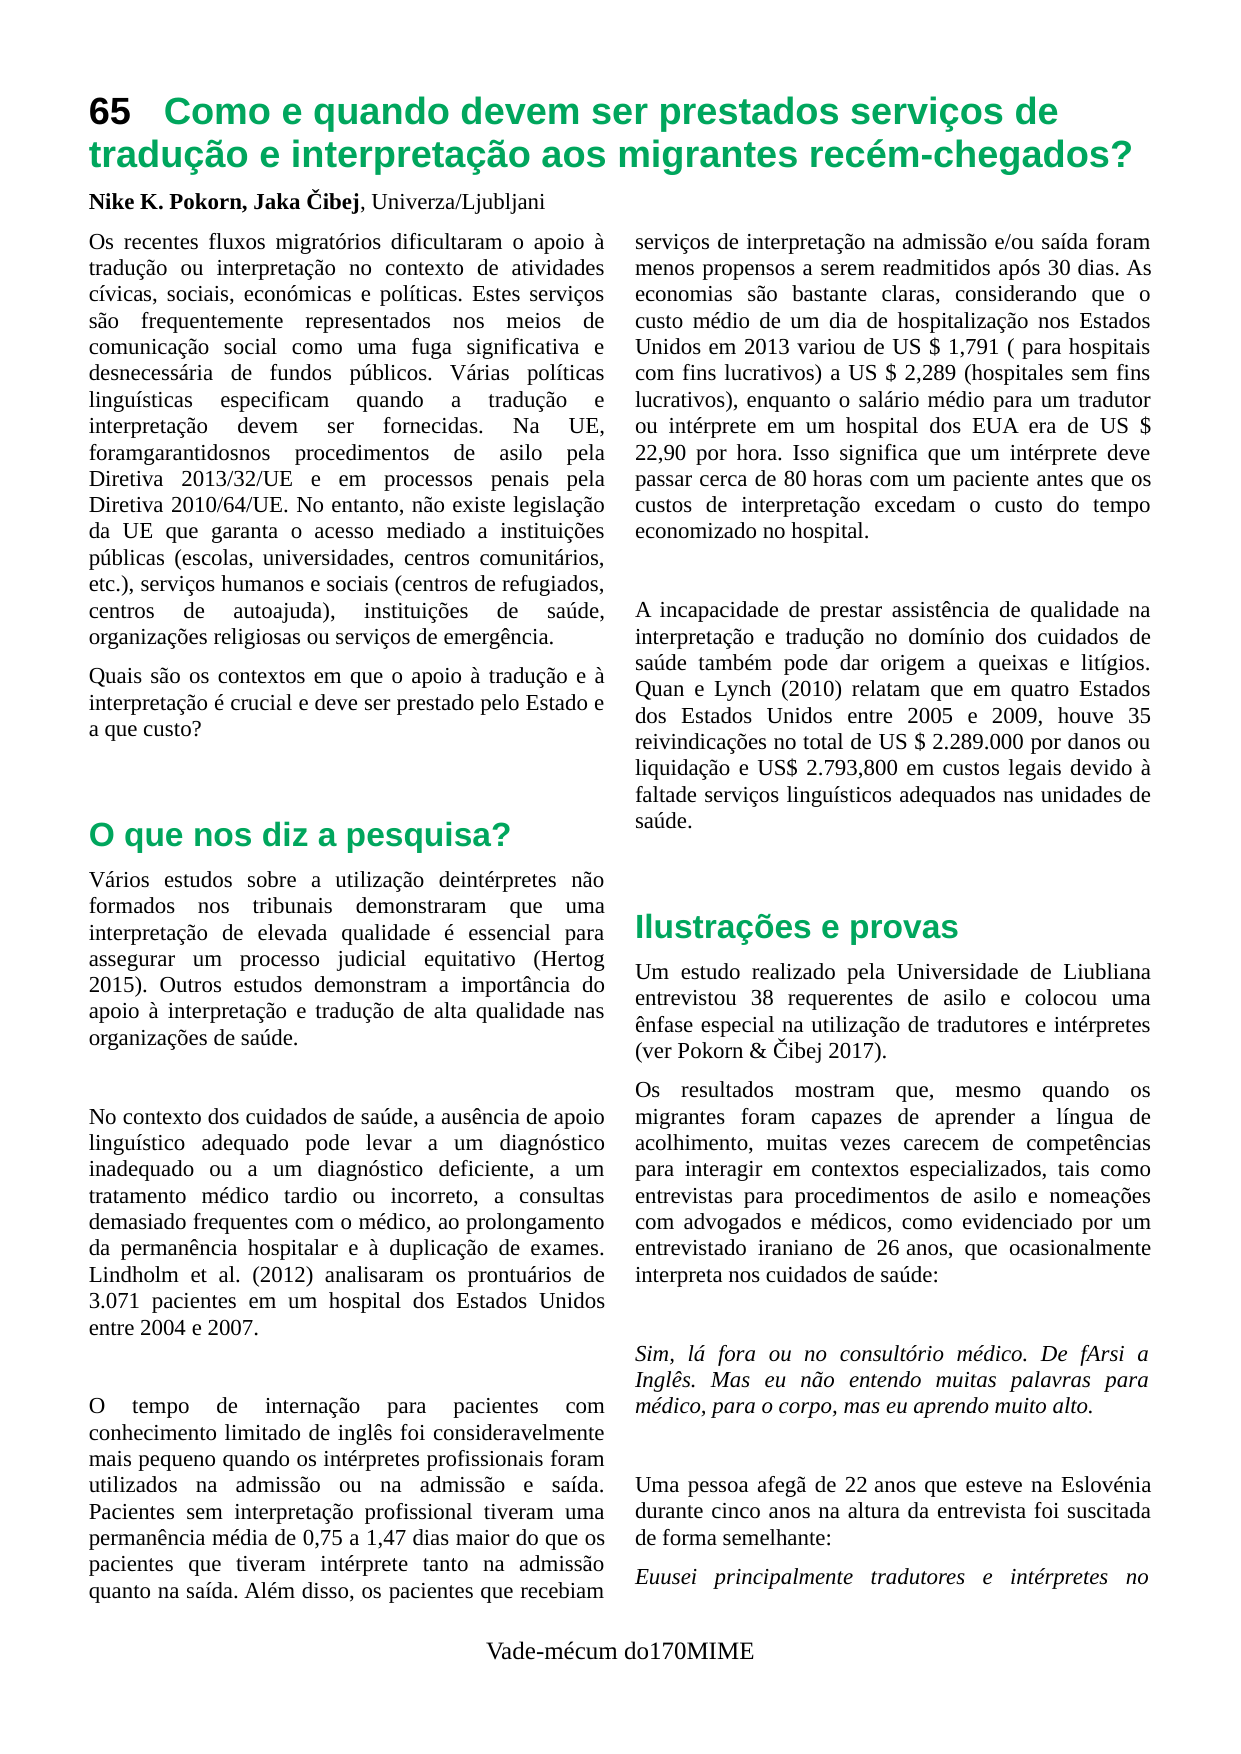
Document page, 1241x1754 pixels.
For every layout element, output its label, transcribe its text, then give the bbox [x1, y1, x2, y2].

text No contexto dos cuidados de saúde, a ausência de apoio linguístico adequado pode levar a um diagnóstico inadequado ou a um diagnóstico deficiente, a um tratamento médico tardio ou incorreto, a consultas demasiado frequentes com o médico, ao prolongamento da permanência hospitalar e à duplicação de exames. Lindholm et al. (2012) analisaram os prontuários de 3.071 pacientes em um hospital dos Estados Unidos entre 2004 e 2007. [88, 1103, 605, 1340]
text Uma pessoa afegã de 22 anos que esteve na Eslovénia durante cinco anos na altura da entrevista foi suscitada de forma semelhante: [635, 1471, 1152, 1550]
subtitle Ilustrações e provas [635, 907, 1152, 945]
text serviços de interpretação na admissão e/ou saída foram menos propensos a serem readmitidos após 30 dias. As economias são bastante claras, considerando que o custo médio de um dia de hospitalização nos Estados Unidos em 2013 variou de US $ 1,791 ( para hospitais com fins lucrativos) a US $ 2,289 (hospitales sem fins lucrativos), enquanto o salário médio para um tradutor ou intérprete em um hospital dos EUA era de US $ 22,90 por hora. Isso significa que um intérprete deve passar cerca de 80 horas com um paciente antes que os custos de interpretação excedam o custo do tempo economizado no hospital. [635, 228, 1152, 544]
text Euusei principalmente tradutores e intérpretes no [635, 1563, 1152, 1589]
subtitle Como e quando devem ser prestados serviços de tradução e interpretação aos migrantes recém-chegados? [88, 88, 1152, 176]
text Os resultados mostram que, mesmo quando os migrantes foram capazes de aprender a língua de acolhimento, muitas vezes carecem de competências para interagir em contextos especializados, tais como entrevistas para procedimentos de asilo e nomeações com advogados e médicos, como evidenciado por um entrevistado iraniano de 26 anos, que ocasionalmente interpreta nos cuidados de saúde: [635, 1076, 1152, 1287]
text Quais são os contextos em que o apoio à tradução e à interpretação é crucial e deve ser prestado pelo Estado e a que custo? [88, 662, 605, 741]
text Um estudo realizado pela Universidade de Liubliana entrevistou 38 requerentes de asilo e colocou uma ênfase especial na utilização de tradutores e intérpretes (ver Pokorn & Čibej 2017). [635, 958, 1152, 1063]
text O tempo de internação para pacientes com conhecimento limitado de inglês foi consideravelmente mais pequeno quando os intérpretes profissionais foram utilizados na admissão ou na admissão e saída. Pacientes sem interpretação profissional tiveram uma permanência média de 0,75 a 1,47 dias maior do que os pacientes que tiveram intérprete tanto na admissão quanto na saída. Além disso, os pacientes que recebiam [88, 1392, 605, 1603]
text Vários estudos sobre a utilização deintérpretes não formados nos tribunais demonstraram que uma interpretação de elevada qualidade é essencial para assegurar um processo judicial equitativo (Hertog 2015). Outros estudos demonstram a importância do apoio à interpretação e tradução de alta qualidade nas organizações de saúde. [88, 866, 605, 1050]
subtitle O que nos diz a pesquisa? [88, 815, 605, 853]
text Os recentes fluxos migratórios dificultaram o apoio à tradução ou interpretação no contexto de atividades cívicas, sociais, económicas e políticas. Estes serviços são frequentemente representados nos meios de comunicação social como uma fuga significativa e desnecessária de fundos públicos. Várias políticas linguísticas especificam quando a tradução e interpretação devem ser fornecidas. Na UE, foramgarantidosnos procedimentos de asilo pela Diretiva 2013/32/UE e em processos penais pela Diretiva 2010/64/UE. No entanto, não existe legislação da UE que garanta o acesso mediado a instituições públicas (escolas, universidades, centros comunitários, etc.), serviços humanos e sociais (centros de refugiados, centros de autoajuda), instituições de saúde, organizações religiosas ou serviços de emergência. [88, 228, 605, 649]
text A incapacidade de prestar assistência de qualidade na interpretação e tradução no domínio dos cuidados de saúde também pode dar origem a queixas e litígios. Quan e Lynch (2010) relatam que em quatro Estados dos Estados Unidos entre 2005 e 2009, houve 35 reivindicações no total de US $ 2.289.000 por danos ou liquidação e US$ 2.793,800 em custos legais devido à faltade serviços linguísticos adequados nas unidades de saúde. [635, 596, 1152, 833]
text Sim, lá fora ou no consultório médico. De fArsi a Inglês. Mas eu não entendo muitas palavras para médico, para o corpo, mas eu aprendo muito alto. [635, 1339, 1152, 1419]
text Nike K. Pokorn, Jaka Čibej, Univerza/Ljubljani [88, 188, 1152, 215]
